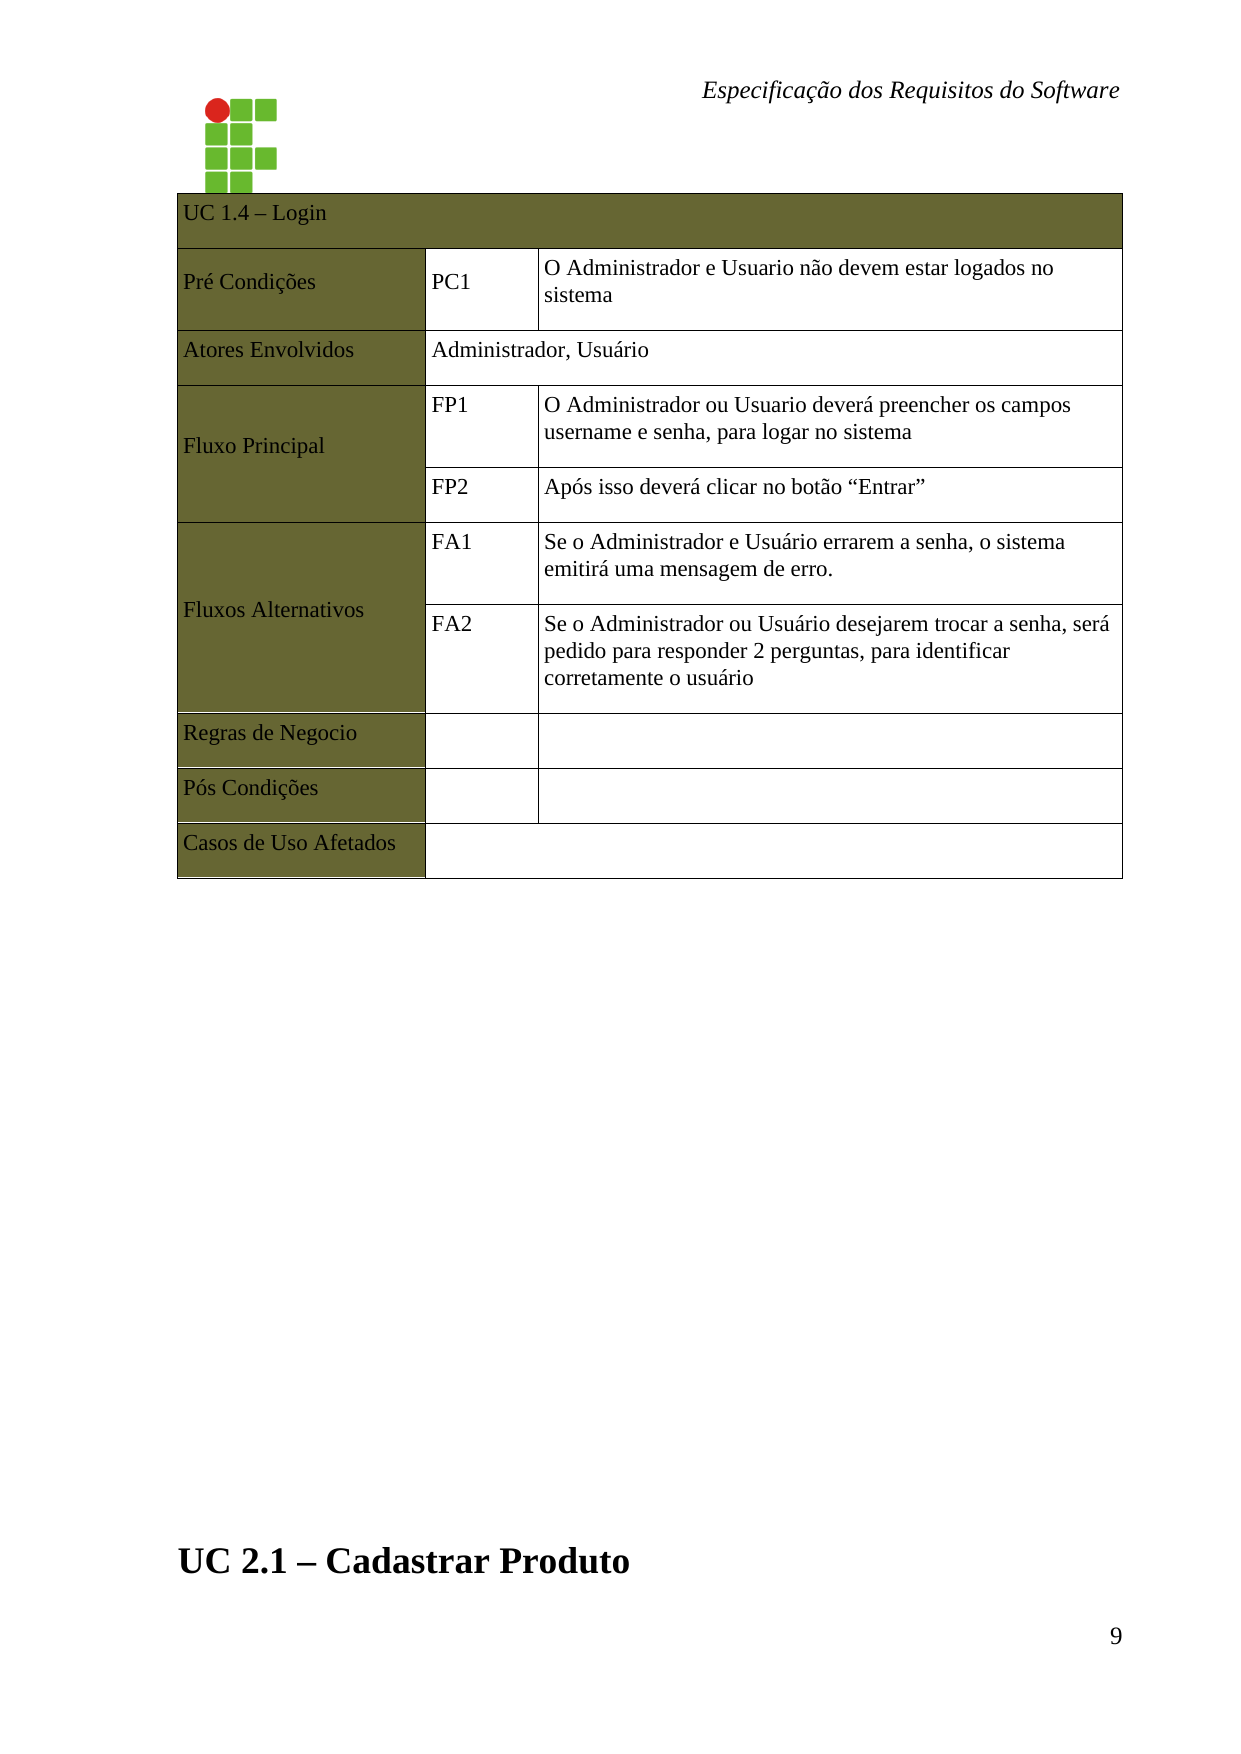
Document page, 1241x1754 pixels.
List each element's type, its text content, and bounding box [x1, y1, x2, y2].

table_cell Fluxos Alternativos [178, 523, 425, 712]
table_cell Administrador, Usuário [426, 331, 1122, 385]
table_cell Se o Administrador ou Usuário desejarem trocar a senha, será pedido para responder 2 perguntas, para identificar corretamente o usuário [539, 605, 1122, 712]
table_cell Se o Administrador e Usuário errarem a senha, o sistema emitirá uma mensagem de erro. [539, 523, 1122, 604]
table_cell FA2 [426, 605, 538, 712]
text UC 2.1 – Cadastrar Produto [177, 1539, 1122, 1582]
table_header UC 1.4 – Login [178, 194, 1122, 248]
table_cell [426, 824, 1122, 877]
table_cell O Administrador ou Usuario deverá preencher os campos username e senha, para logar no sistema [539, 386, 1122, 467]
table_cell Fluxo Principal [178, 386, 425, 522]
picture [202, 98, 277, 193]
table_cell PC1 [426, 249, 538, 330]
table_cell Atores Envolvidos [178, 331, 425, 385]
table_cell O Administrador e Usuario não devem estar logados no sistema [539, 249, 1122, 330]
table_cell [426, 769, 538, 822]
table_cell Regras de Negocio [178, 714, 425, 767]
table_cell Casos de Uso Afetados [178, 824, 425, 877]
table_cell [539, 769, 1122, 822]
table_cell Após isso deverá clicar no botão “Entrar” [539, 468, 1122, 522]
table_cell FP2 [426, 468, 538, 522]
table_cell FP1 [426, 386, 538, 467]
table_cell Pós Condições [178, 769, 425, 822]
table_cell [539, 714, 1122, 767]
table_cell Pré Condições [178, 249, 425, 330]
table_cell FA1 [426, 523, 538, 604]
table_cell [426, 714, 538, 767]
